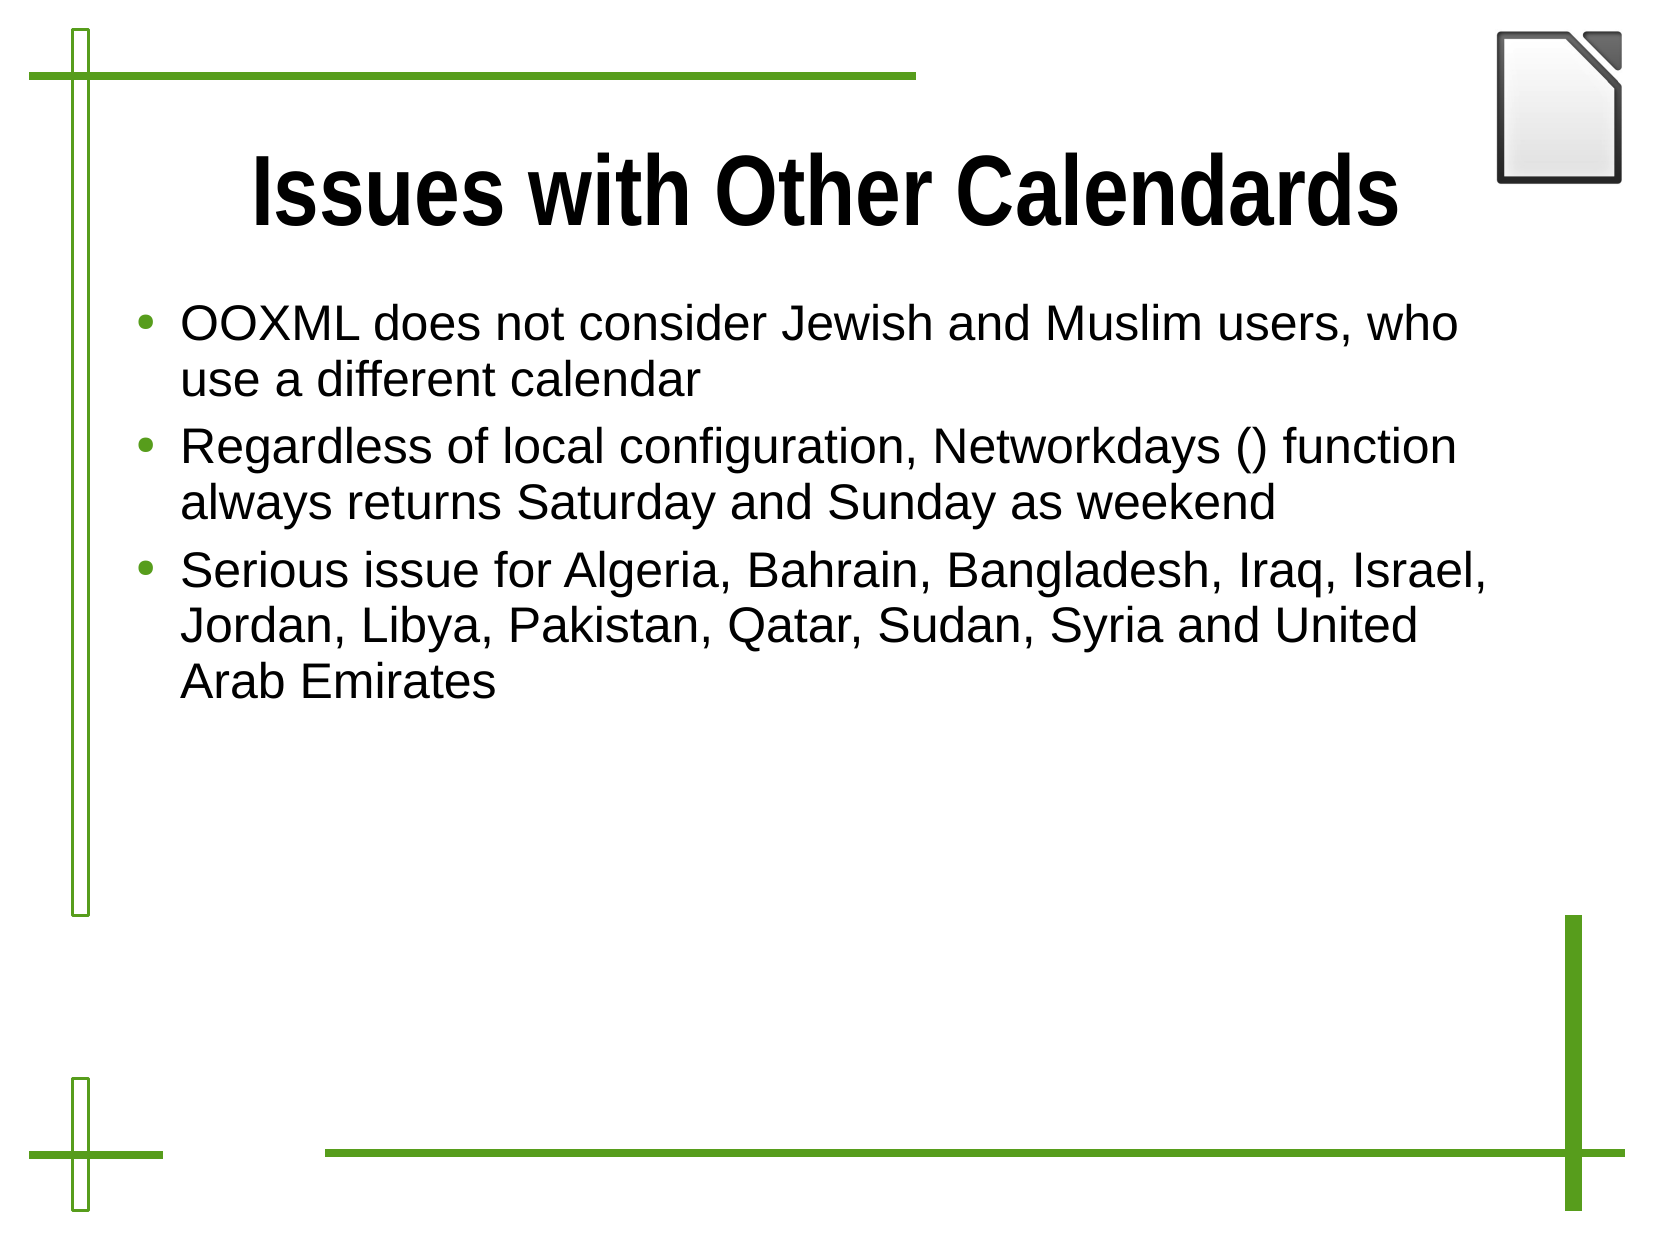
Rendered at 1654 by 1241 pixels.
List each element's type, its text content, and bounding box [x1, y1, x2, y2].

list OOXML does not consider Jewish and Muslim users, who use a different calendar Regardless of local configuration, Networkdays () function always returns Saturday and Sunday as weekend Serious issue for Algeria, Bahrain, Bangladesh, Iraq, Israel, Jordan, Libya, Pakistan, Qatar, Sudan, Syria and United Arab Emirates [118, 295, 1536, 1123]
title Issues with Other Calendards [118, 118, 1536, 260]
picture [1494, 29, 1624, 186]
